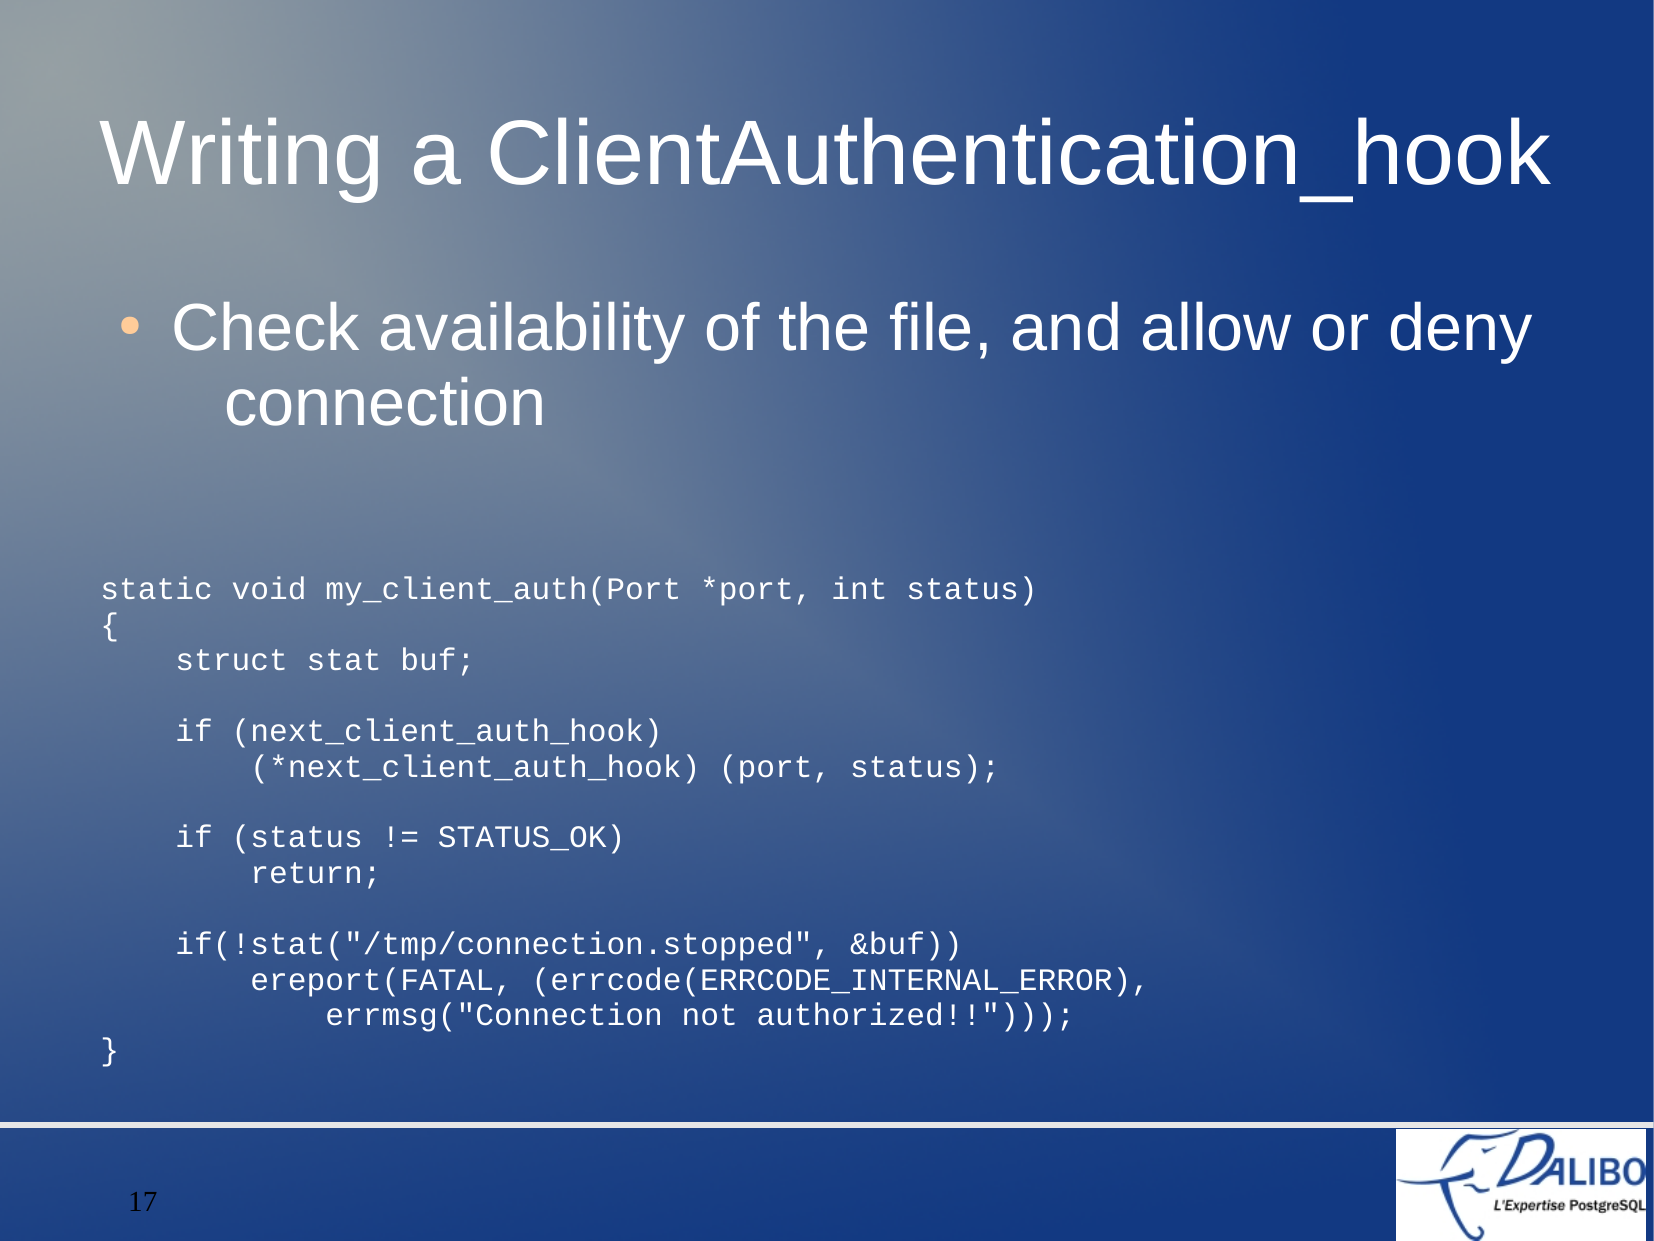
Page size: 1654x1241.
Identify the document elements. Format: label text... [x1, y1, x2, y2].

picture [0, 1128, 1654, 1241]
picture [0, 0, 1654, 1122]
list Check availability of the file, and allow or deny connection static void my_client_auth(Port *port, int status) { struct stat buf; if (next_client_auth_hook) (*next_client_auth_hook) (port, status); if (status != STATUS_OK) return; if(!stat("/tmp/connection.stopped", &buf)) ereport(FATAL, (errcode(ERRCODE_INTERNAL_ERROR), errmsg("Connection not authorized!!"))); } [82, 290, 1571, 1109]
title Writing a ClientAuthentication_hook [82, 49, 1571, 257]
